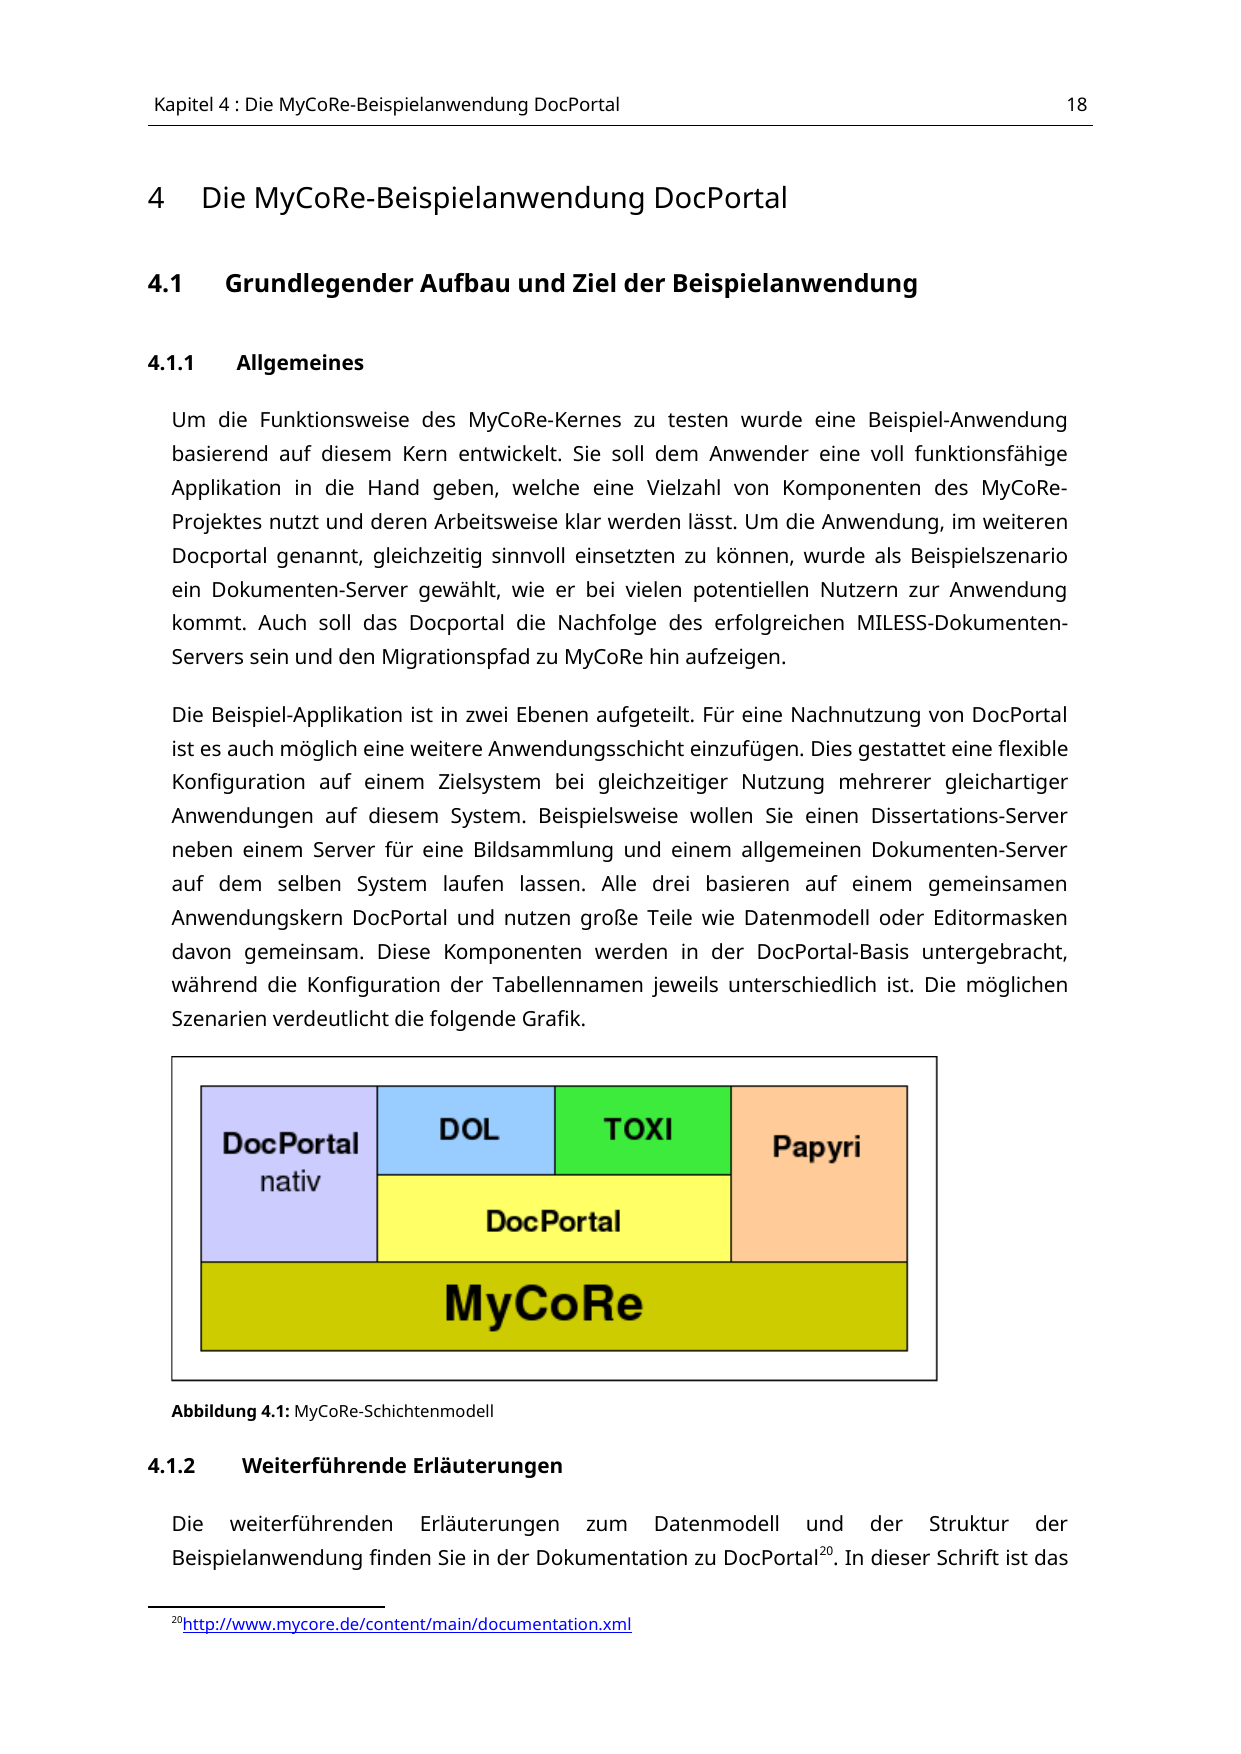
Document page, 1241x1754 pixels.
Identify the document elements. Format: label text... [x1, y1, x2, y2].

subtitle Allgemeines [148, 348, 1092, 376]
text Abbildung 4.1: MyCoRe-Schichtenmodell [171, 1383, 1044, 1422]
subtitle Grundlegender Aufbau und Ziel der Beispielanwendung [148, 266, 1092, 300]
text Die weiterführenden Erläuterungen zum Datenmodell und der Struktur der Beispielanwendung finden Sie in der Dokumentation zu DocPortal. In dieser Schrift ist das [171, 1509, 1069, 1571]
text Um die Funktionsweise des MyCoRe-Kernes zu testen wurde eine Beispiel-Anwendung basierend auf diesem Kern entwickelt. Sie soll dem Anwender eine voll funktionsfähige Applikation in die Hand geben, welche eine Vielzahl von Komponenten des MyCoRe-Projektes nutzt und deren Arbeitsweise klar werden lässt. Um die Anwendung, im weiteren Docportal genannt, gleichzeitig sinnvoll einsetzten zu können, wurde als Beispielszenario ein Dokumenten-Server gewählt, wie er bei vielen potentiellen Nutzern zur Anwendung kommt. Auch soll das Docportal die Nachfolge des erfolgreichen MILESS-Dokumenten-Servers sein und den Migrationspfad zu MyCoRe hin aufzeigen. [171, 405, 1069, 671]
text Die Beispiel-Applikation ist in zwei Ebenen aufgeteilt. Für eine Nachnutzung von DocPortal ist es auch möglich eine weitere Anwendungsschicht einzufügen. Dies gestattet eine flexible Konfiguration auf einem Zielsystem bei gleichzeitiger Nutzung mehrerer gleichartiger Anwendungen auf diesem System. Beispielsweise wollen Sie einen Dissertations-Server neben einem Server für eine Bildsammlung und einem allgemeinen Dokumenten-Server auf dem selben System laufen lassen. Alle drei basieren auf einem gemeinsamen Anwendungskern DocPortal und nutzen große Teile wie Datenmodell oder Editormasken davon gemeinsam. Diese Komponenten werden in der DocPortal-Basis untergebracht, während die Konfiguration der Tabellennamen jeweils unterschiedlich ist. Die möglichen Szenarien verdeutlicht die folgende Grafik. [171, 700, 1069, 1033]
picture [171, 1056, 941, 1383]
subtitle Die MyCoRe-Beispielanwendung DocPortal [148, 177, 1092, 217]
subtitle Weiterführende Erläuterungen [148, 1383, 1092, 1480]
text http://www.mycore.de/content/main/documentation.xml [171, 1613, 1069, 1636]
